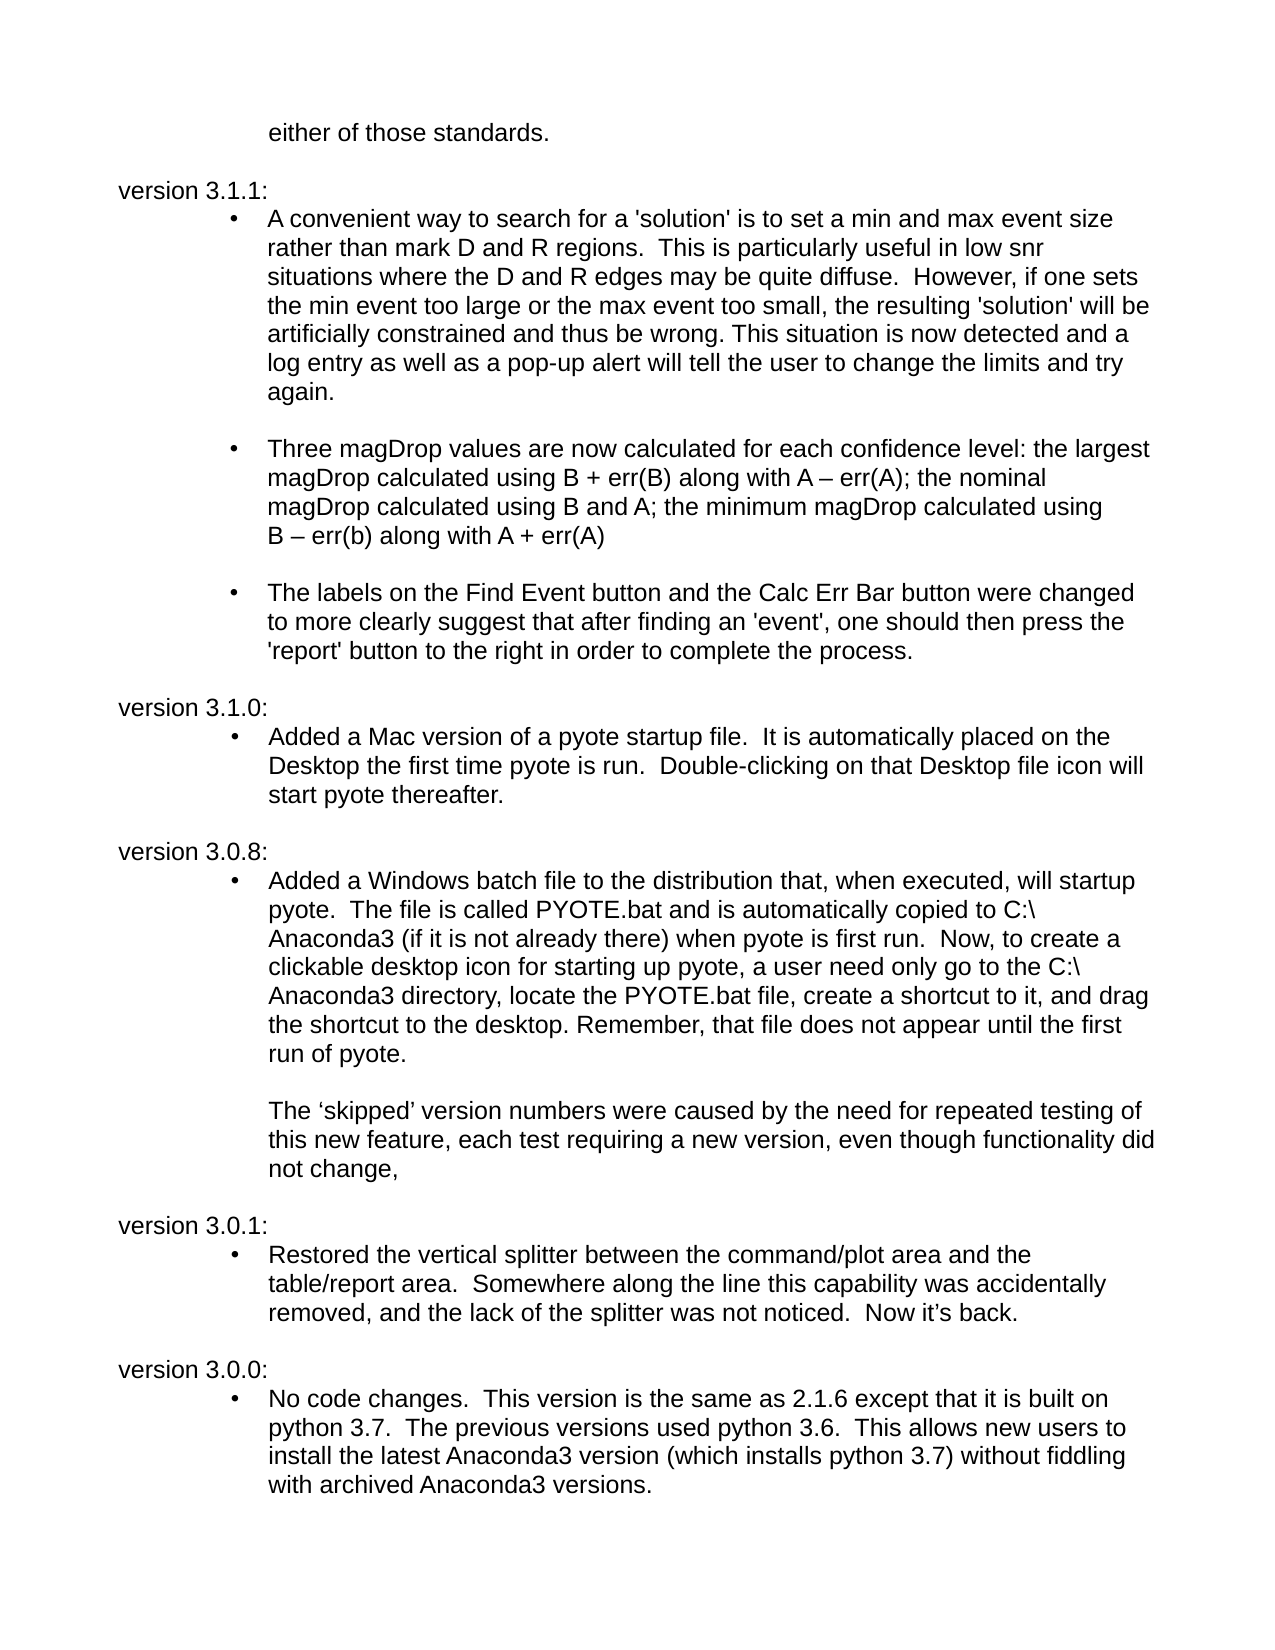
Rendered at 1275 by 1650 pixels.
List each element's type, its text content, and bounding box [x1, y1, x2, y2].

text version 3.0.8: [118, 837, 1157, 866]
list Restored the vertical splitter between the command/plot area and the table/report area. Somewhere along the line this capability was accidentally removed, and the lack of the splitter was not noticed. Now it’s back. [231, 1240, 1157, 1355]
text version 3.0.0: [118, 1355, 1157, 1384]
text version 3.0.1: [118, 1211, 1157, 1240]
list A convenient way to search for a 'solution' is to set a min and max event size rather than mark D and R regions. This is particularly useful in low snr situations where the D and R edges may be quite diffuse. However, if one sets the min event too large or the max event too small, the resulting 'solution' will be artificially constrained and thus be wrong. This situation is now detected and a log entry as well as a pop-up alert will tell the user to change the limits and try again. [229, 204, 1157, 434]
text version 3.1.0: [118, 693, 1157, 722]
text version 3.1.1: [118, 176, 1157, 204]
list Added a Mac version of a pyote startup file. It is automatically placed on the Desktop the first time pyote is run. Double-clicking on that Desktop file icon will start pyote thereafter. [231, 722, 1157, 837]
list Three magDrop values are now calculated for each confidence level: the largest magDrop calculated using B + err(B) along with A – err(A); the nominal magDrop calculated using B and A; the minimum magDrop calculated using B – err(b) along with A + err(A) [229, 434, 1157, 578]
list The labels on the Find Event button and the Calc Err Bar button were changed to more clearly suggest that after finding an 'event', one should then press the 'report' button to the right in order to complete the process. [229, 578, 1157, 693]
list Added a Windows batch file to the distribution that, when executed, will startup pyote. The file is called PYOTE.bat and is automatically copied to C:\Anaconda3 (if it is not already there) when pyote is first run. Now, to create a clickable desktop icon for starting up pyote, a user need only go to the C:\Anaconda3 directory, locate the PYOTE.bat file, create a shortcut to it, and drag the shortcut to the desktop. Remember, that file does not appear until the first run of pyote. The ‘skipped’ version numbers were caused by the need for repeated testing of this new feature, each test requiring a new version, even though functionality did not change, [231, 866, 1157, 1211]
list No code changes. This version is the same as 2.1.6 except that it is built on python 3.7. The previous versions used python 3.6. This allows new users to install the latest Anaconda3 version (which installs python 3.7) without fiddling with archived Anaconda3 versions. [231, 1384, 1157, 1528]
list either of those standards. [231, 118, 1157, 176]
